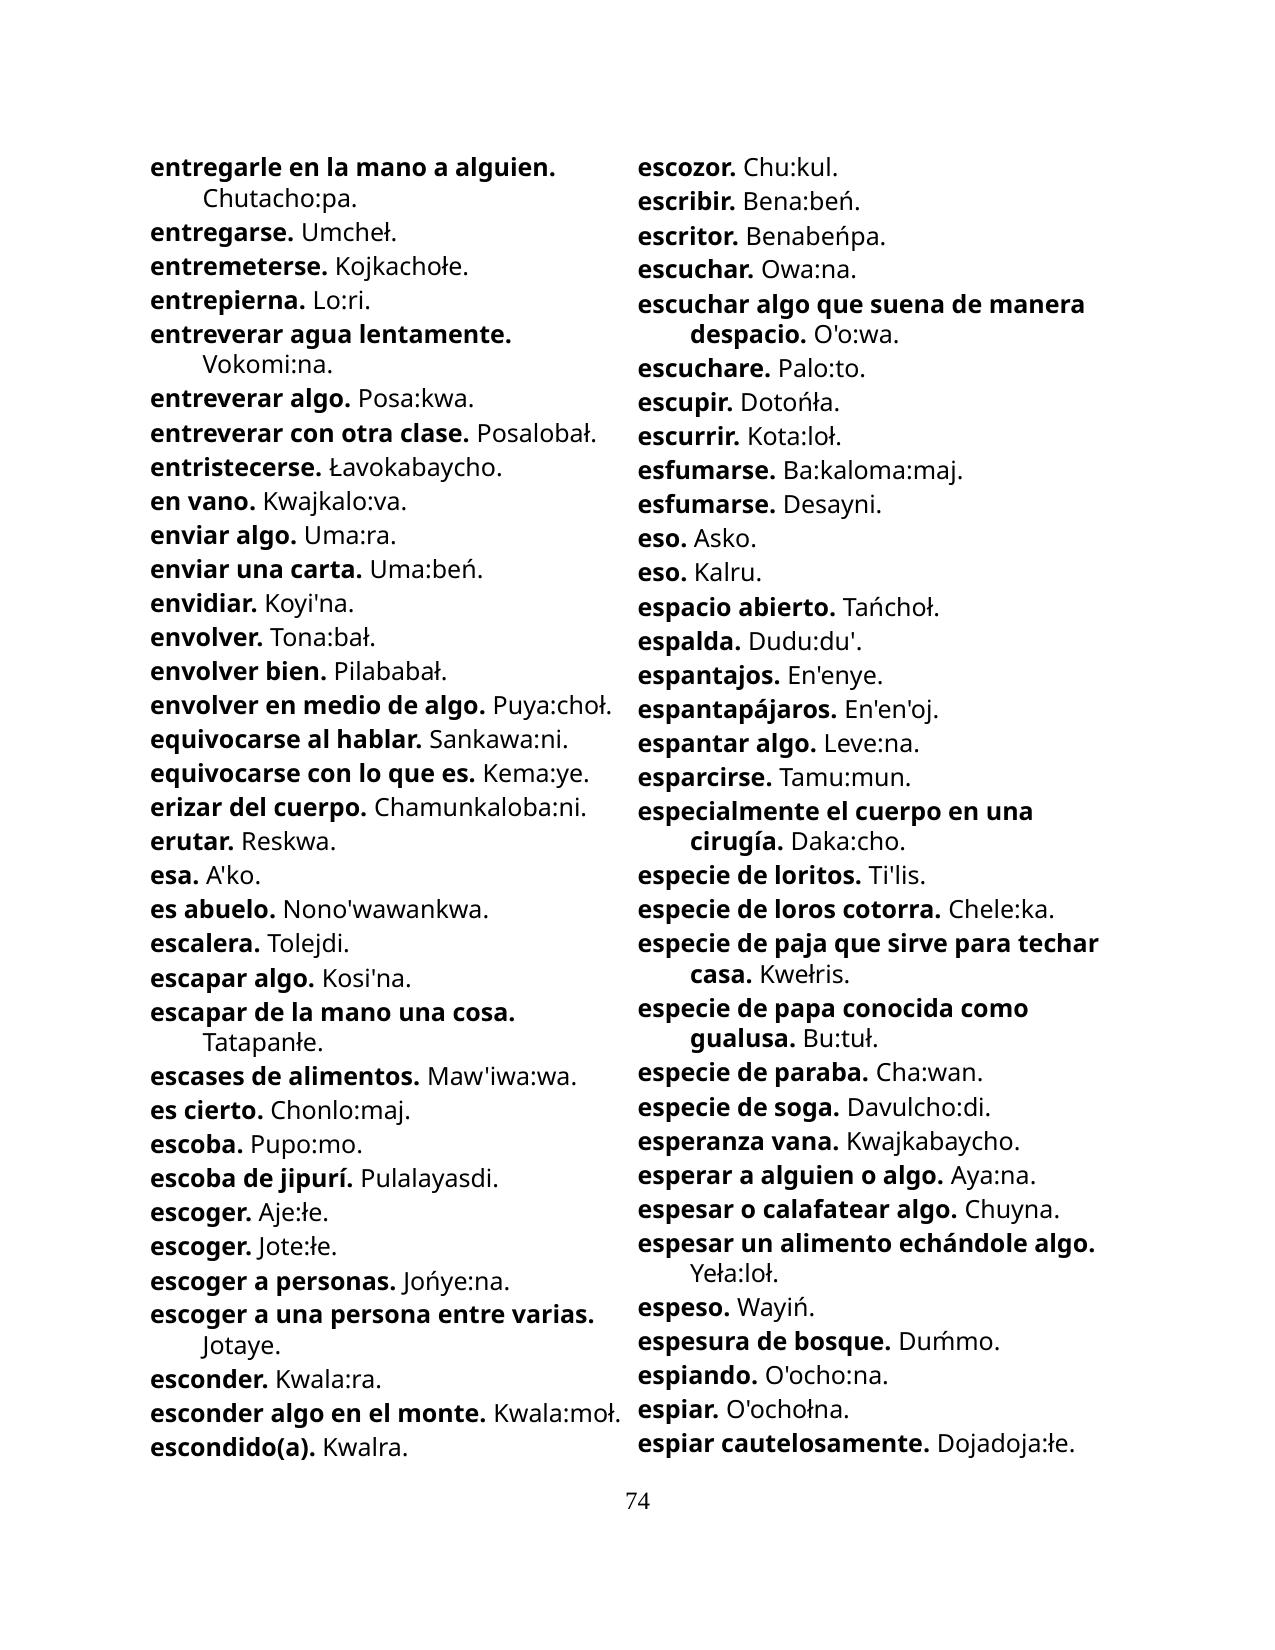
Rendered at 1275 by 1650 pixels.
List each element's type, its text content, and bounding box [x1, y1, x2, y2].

text eso. Asko. [637, 521, 1125, 555]
text enviar algo. Uma:ra. [150, 517, 637, 551]
text es abuelo. Nono'wawankwa. [150, 892, 637, 926]
text espesar o calafatear algo. Chuyna. [637, 1191, 1125, 1225]
text especie de soga. Davulcho:di. [637, 1089, 1125, 1123]
text escuchar. Owa:na. [637, 252, 1125, 286]
text esfumarse. Desayni. [637, 487, 1125, 521]
text esperar a alguien o algo. Aya:na. [637, 1157, 1125, 1191]
text escases de alimentos. Maw'iwa:wa. [150, 1059, 637, 1093]
text entristecerse. Łavokabaycho. [150, 449, 637, 483]
text escoba de jipurí. Pulalayasdi. [150, 1161, 637, 1195]
text envolver. Tona:bał. [150, 619, 637, 654]
text equivocarse con lo que es. Kema:ye. [150, 756, 637, 790]
text esconder algo en el monte. Kwala:moł. [150, 1396, 637, 1430]
text en vano. Kwajkalo:va. [150, 483, 637, 517]
text entrepierna. Lo:ri. [150, 283, 637, 317]
text espiando. O'ocho:na. [637, 1358, 1125, 1392]
text entremeterse. Kojkachołe. [150, 248, 637, 283]
text enviar una carta. Uma:beń. [150, 551, 637, 586]
text espalda. Dudu:du'. [637, 623, 1125, 657]
text especie de loritos. Ti'lis. [637, 858, 1125, 892]
text escoger a personas. Jońye:na. [150, 1263, 637, 1297]
text esperanza vana. Kwajkabaycho. [637, 1123, 1125, 1157]
text escoger. Jote:łe. [150, 1229, 637, 1263]
text escribir. Bena:beń. [637, 184, 1125, 218]
text equivocarse al hablar. Sankawa:ni. [150, 722, 637, 756]
text es cierto. Chonlo:maj. [150, 1093, 637, 1127]
text espacio abierto. Tańchoł. [637, 589, 1125, 623]
text esa. A'ko. [150, 858, 637, 892]
text esparcirse. Tamu:mun. [637, 759, 1125, 793]
text escapar algo. Kosi'na. [150, 960, 637, 994]
text escapar de la mano una cosa. Tatapanłe. [150, 994, 637, 1059]
text entregarse. Umcheł. [150, 214, 637, 248]
text especie de loros cotorra. Chele:ka. [637, 892, 1125, 926]
text espeso. Wayiń. [637, 1290, 1125, 1324]
text eso. Kalru. [637, 555, 1125, 589]
text especialmente el cuerpo en una cirugía. Daka:cho. [637, 793, 1125, 858]
text escoger a una persona entre varias. Jotaye. [150, 1297, 637, 1362]
text espantar algo. Leve:na. [637, 725, 1125, 759]
text escondido(a). Kwalra. [150, 1430, 637, 1464]
text entreverar agua lentamente. Vokomi:na. [150, 317, 637, 381]
text espesar un alimento echándole algo. Yeła:loł. [637, 1225, 1125, 1290]
text espiar cautelosamente. Dojadoja:łe. [637, 1426, 1125, 1460]
text esfumarse. Ba:kaloma:maj. [637, 453, 1125, 487]
text especie de paraba. Cha:wan. [637, 1055, 1125, 1089]
text espantajos. En'enye. [637, 657, 1125, 691]
text envolver bien. Pilababał. [150, 654, 637, 688]
text espesura de bosque. Duḿmo. [637, 1324, 1125, 1358]
text esconder. Kwala:ra. [150, 1362, 637, 1396]
text escoger. Aje:łe. [150, 1195, 637, 1229]
text entreverar algo. Posa:kwa. [150, 381, 637, 415]
text especie de paja que sirve para techar casa. Kwełris. [637, 926, 1125, 991]
text entreverar con otra clase. Posalobał. [150, 415, 637, 449]
text escozor. Chu:kul. [637, 150, 1125, 184]
text erutar. Reskwa. [150, 824, 637, 858]
text escuchar algo que suena de manera despacio. O'o:wa. [637, 286, 1125, 351]
text escuchare. Palo:to. [637, 351, 1125, 385]
text espiar. O'ochołna. [637, 1392, 1125, 1426]
text escalera. Tolejdi. [150, 926, 637, 960]
text especie de papa conocida como gualusa. Bu:tuł. [637, 991, 1125, 1055]
text escupir. Dotońła. [637, 385, 1125, 419]
text escurrir. Kota:loł. [637, 419, 1125, 453]
text escoba. Pupo:mo. [150, 1127, 637, 1161]
text erizar del cuerpo. Chamunkaloba:ni. [150, 790, 637, 824]
text escritor. Benabeńpa. [637, 218, 1125, 252]
text espantapájaros. En'en'oj. [637, 691, 1125, 725]
text envolver en medio de algo. Puya:choł. [150, 688, 637, 722]
text entregarle en la mano a alguien. Chutacho:pa. [150, 150, 637, 214]
text envidiar. Koyi'na. [150, 586, 637, 619]
